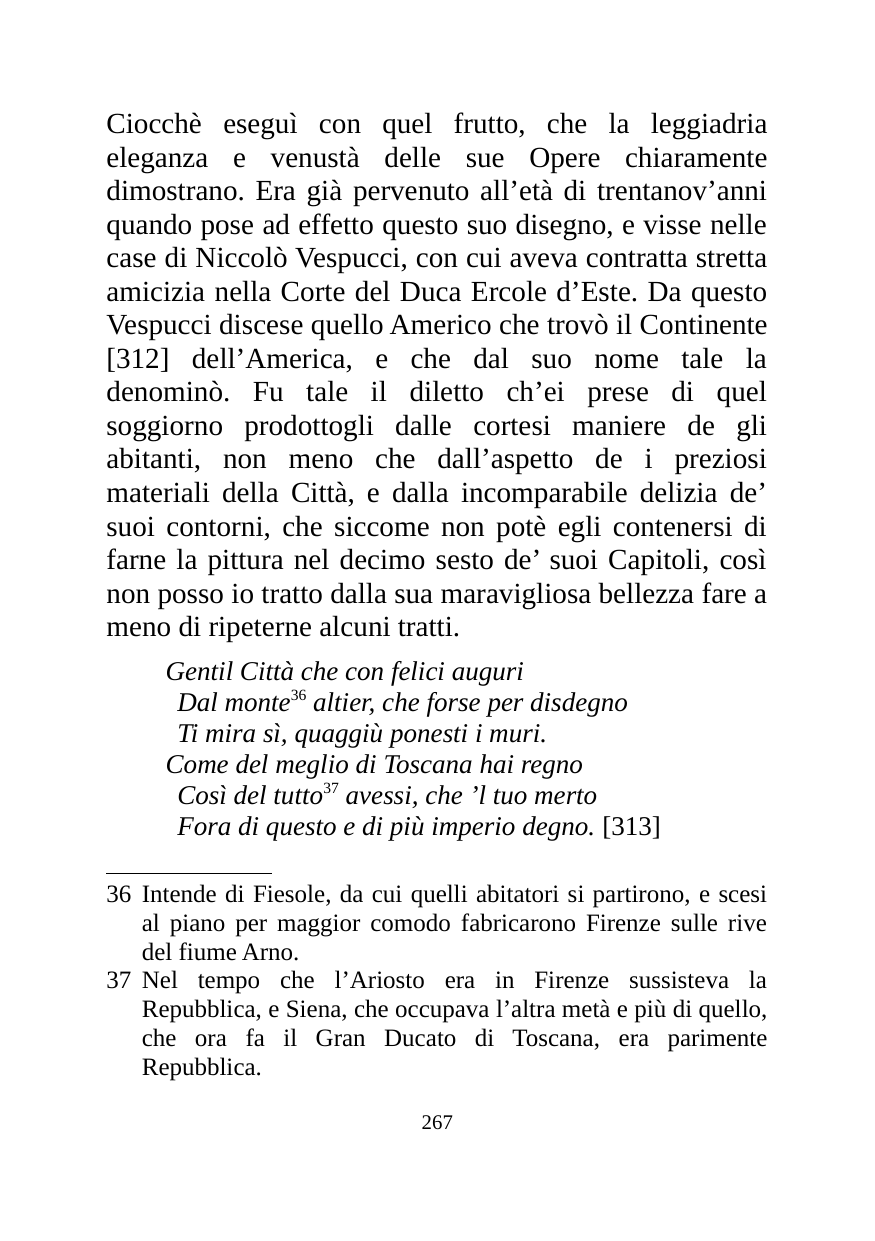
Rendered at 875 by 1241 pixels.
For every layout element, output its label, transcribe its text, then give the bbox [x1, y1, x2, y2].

text Nel tempo che l’Ariosto era in Firenze sussisteva la Repubblica, e Siena, che occupava l’altra metà e più di quello, che ora fa il Gran Ducato di Toscana, era parimente Repubblica. [106, 965, 768, 1080]
text Intende di Fiesole, da cui quelli abitatori si partirono, e scesi al piano per maggior comodo fabricarono Firenze sulle rive del fiume Arno. [106, 879, 768, 965]
text Gentil Città che con felici auguri Dal monte altier, che forse per disdegno Ti mira sì, quaggiù ponesti i muri. [165, 655, 768, 748]
text Ciocchè eseguì con quel frutto, che la leggiadria eleganza e venustà delle sue Opere chiaramente dimostrano. Era già pervenuto all’età di trentanov’anni quando pose ad effetto questo suo disegno, e visse nelle case di Niccolò Vespucci, con cui aveva contratta stretta amicizia nella Corte del Duca Ercole d’Este. Da questo Vespucci discese quello Americo che trovò il Continente [312] dell’America, e che dal suo nome tale la denominò. Fu tale il diletto ch’ei prese di quel soggiorno prodottogli dalle cortesi maniere de gli abitanti, non meno che dall’aspetto de i preziosi materiali della Città, e dalla incomparabile delizia de’ suoi contorni, che siccome non potè egli contenersi di farne la pittura nel decimo sesto de’ suoi Capitoli, così non posso io tratto dalla sua maravigliosa bellezza fare a meno di ripeterne alcuni tratti. [106, 106, 768, 643]
text Come del meglio di Toscana hai regno Così del tutto avessi, che ’l tuo merto Fora di questo e di più imperio degno. [313] [165, 748, 768, 842]
